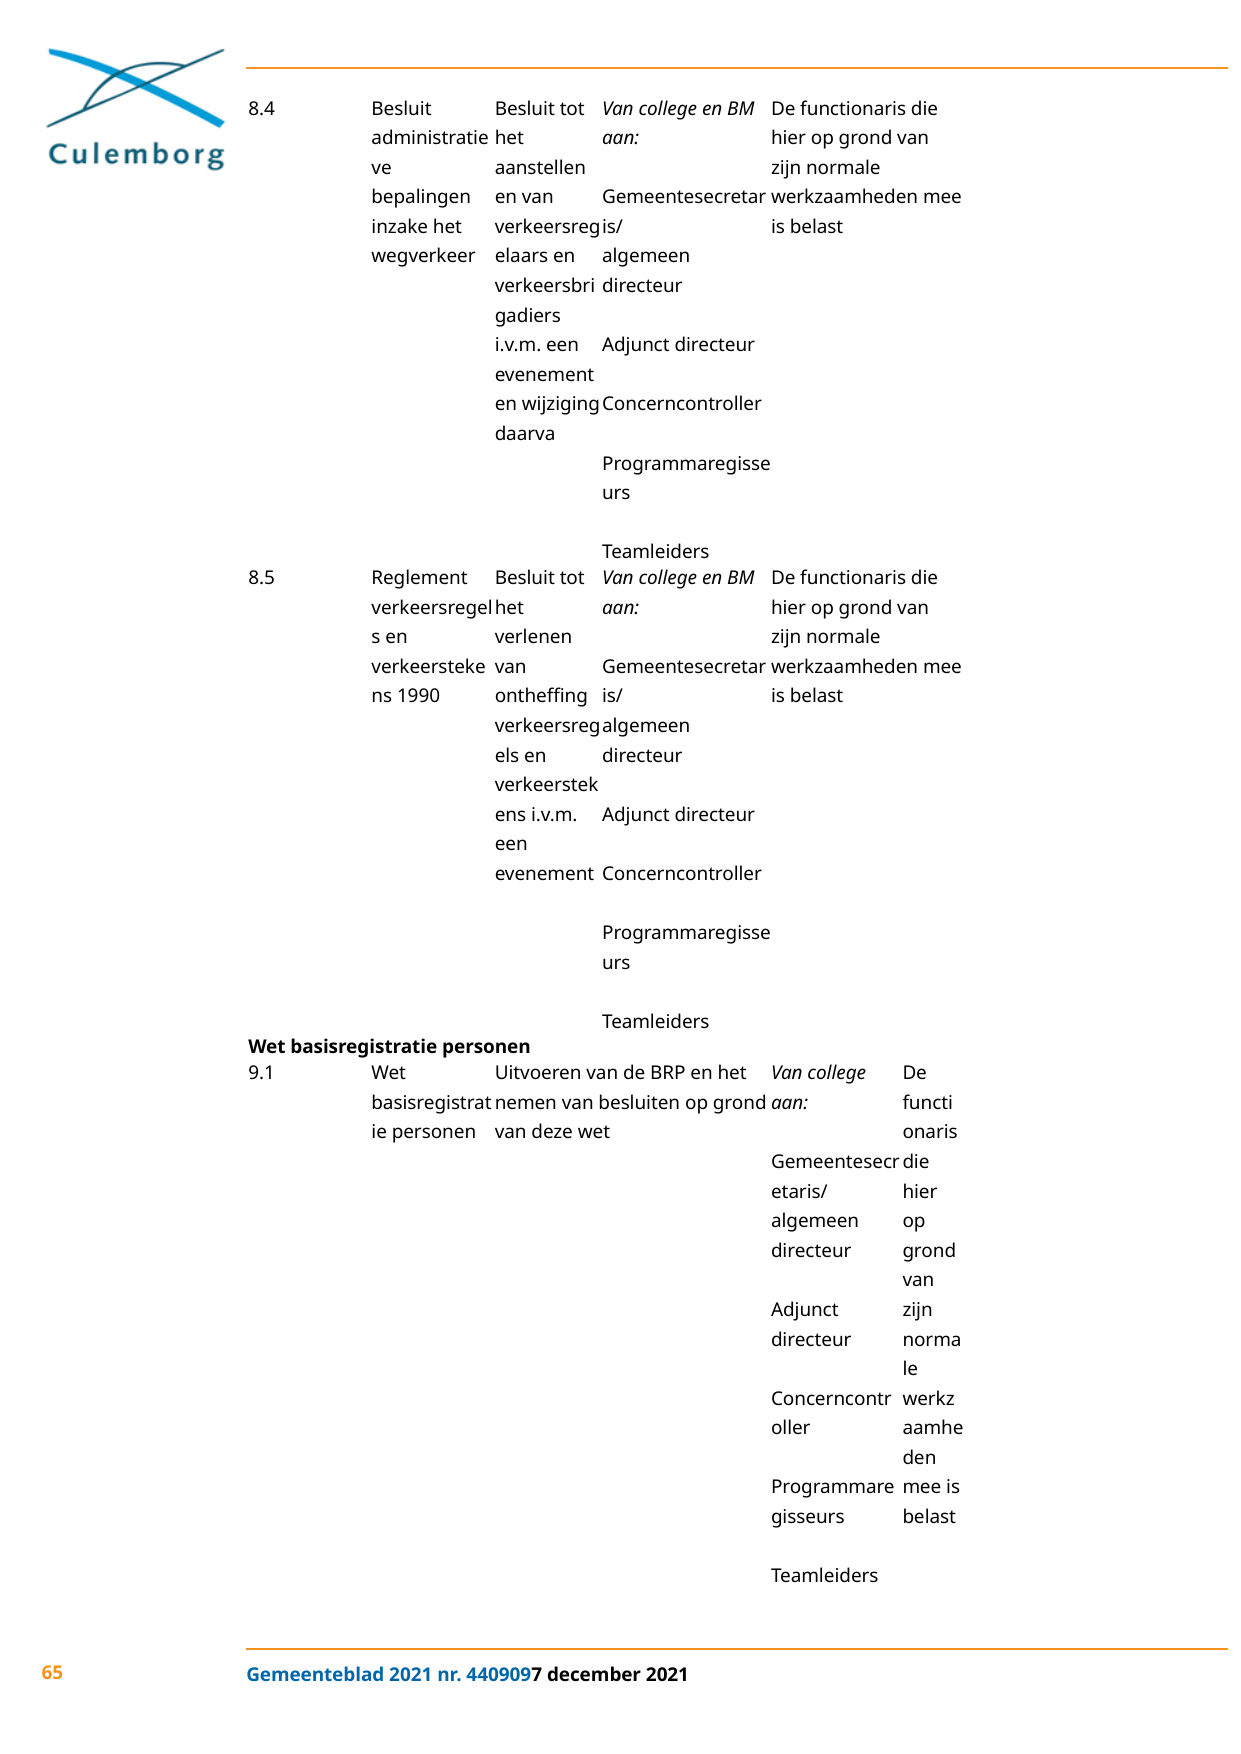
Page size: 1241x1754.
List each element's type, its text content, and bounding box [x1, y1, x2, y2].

table_cell [964, 1060, 1090, 1588]
table_cell Wet basisregistratie personen [248, 1034, 1090, 1059]
table_cell 8.5 [248, 564, 371, 1034]
table_cell 8.4 [248, 95, 371, 564]
table_cell De functionaris die hier op grond van zijn normale werkzaamheden mee is belast [771, 95, 964, 564]
table_cell De functionaris die hier op grond van zijn normale werkzaamheden mee is belast [902, 1060, 964, 1588]
table_cell 9.1 [248, 1060, 371, 1588]
table_cell De functionaris die hier op grond van zijn normale werkzaamheden mee is belast [771, 564, 964, 1034]
table_cell Van college en BM aan: Gemeentesecretaris/ algemeen directeur Adjunct directeur Concerncontroller Programmaregisseurs Teamleiders [602, 95, 771, 564]
table_cell [964, 564, 1090, 1034]
table_cell Wet basisregistratie personen [371, 1060, 494, 1588]
table_cell [964, 95, 1090, 564]
table_cell Besluit tot het aanstellen en van verkeersregelaars en verkeersbrigadiers i.v.m. een evenement en wijziging daarva [495, 95, 602, 564]
picture [41, 47, 231, 172]
table_cell Reglement verkeersregels en verkeerstekens 1990 [371, 564, 494, 1034]
table_cell Besluit tot het verlenen van ontheffing verkeersregels en verkeerstekens i.v.m. een evenement [495, 564, 602, 1034]
table_cell Besluit administratieve bepalingen inzake het wegverkeer [371, 95, 494, 564]
table_cell Uitvoeren van de BRP en het nemen van besluiten op grond van deze wet [495, 1060, 771, 1588]
table_cell Van college en BM aan: Gemeentesecretaris/ algemeen directeur Adjunct directeur Concerncontroller Programmaregisseurs Teamleiders [602, 564, 771, 1034]
table_cell Van college aan: Gemeentesecretaris/ algemeen directeur Adjunct directeur Concerncontroller Programmaregisseurs Teamleiders [771, 1060, 902, 1588]
